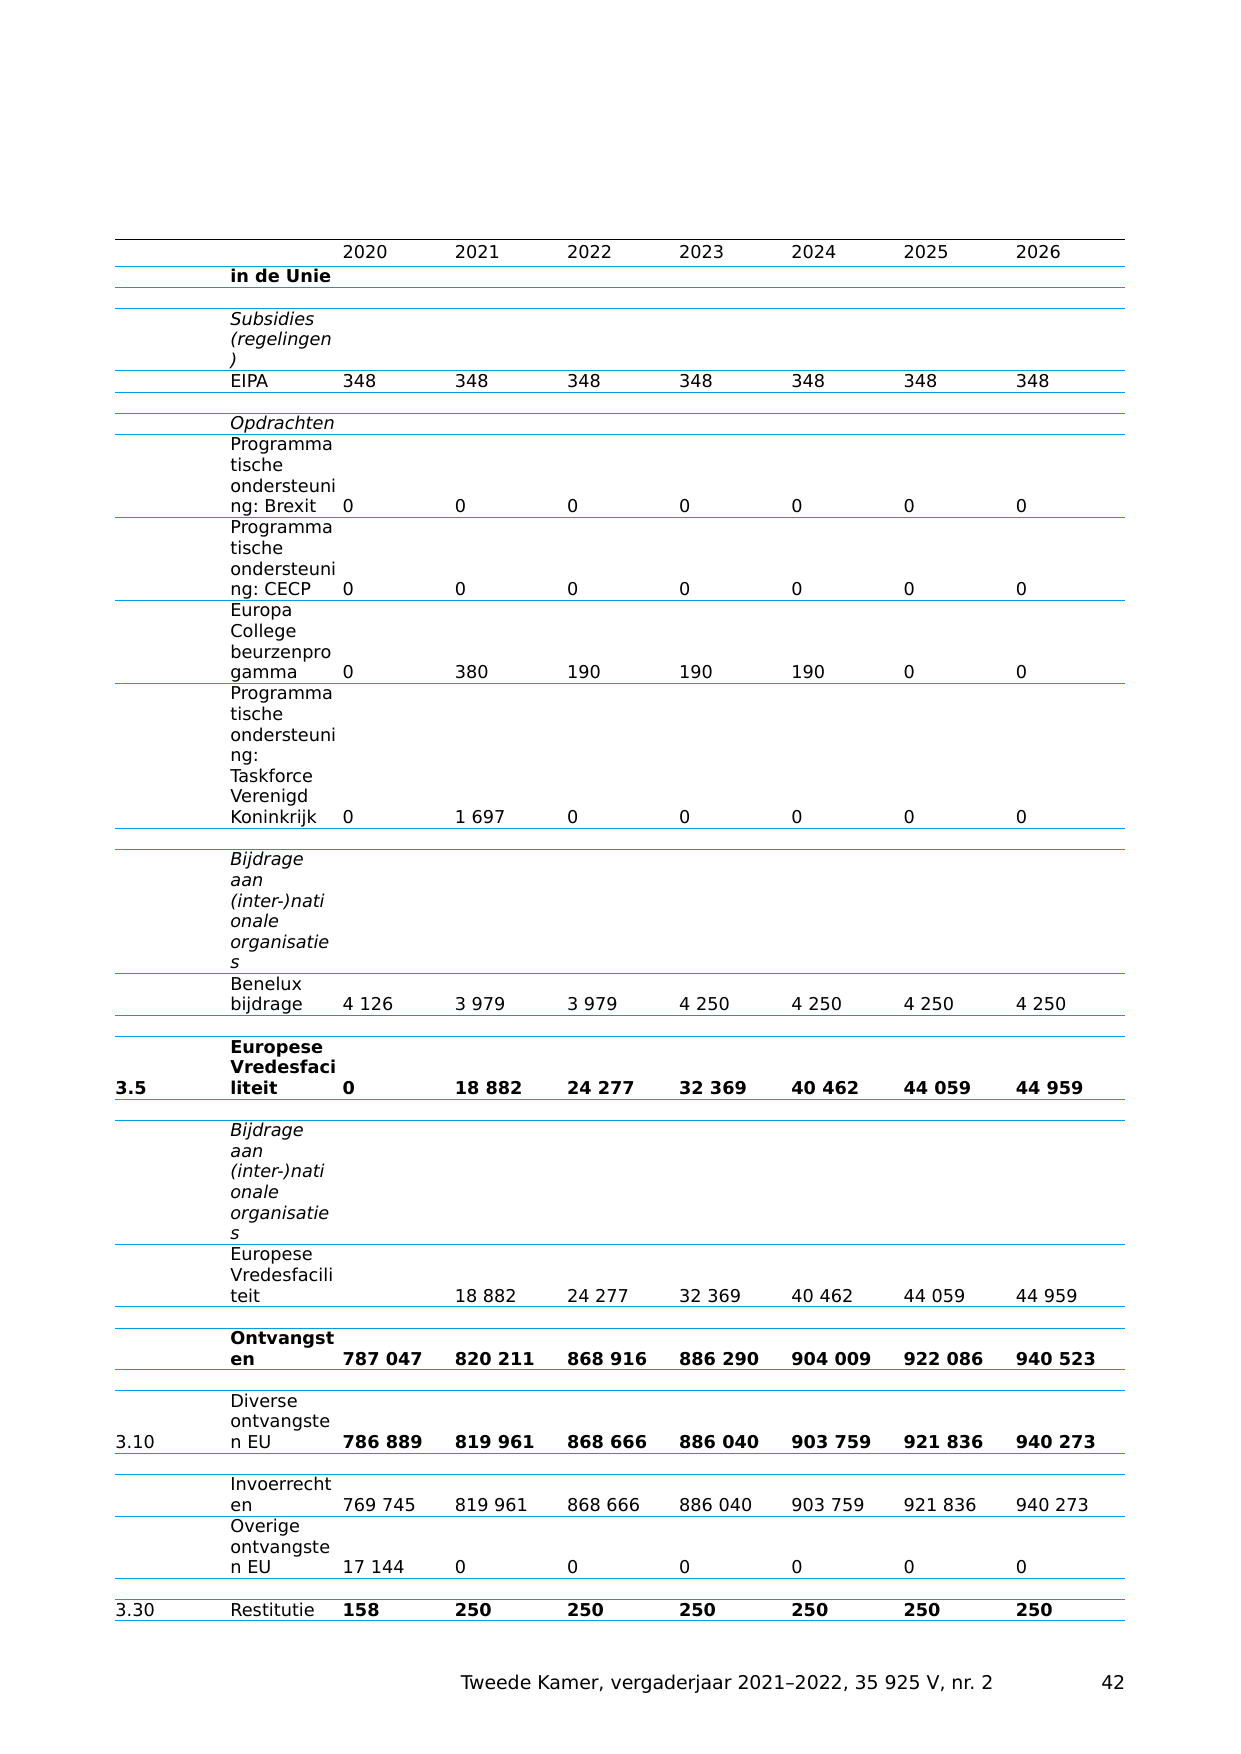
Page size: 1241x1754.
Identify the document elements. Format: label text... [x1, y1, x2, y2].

table_cell 4 126 [340, 974, 452, 1015]
table_cell [340, 1245, 452, 1306]
table_cell 348 [676, 371, 788, 391]
table_cell 2023 [676, 240, 788, 266]
table_cell Programmatische ondersteuning: Brexit [227, 435, 339, 517]
table_cell 40 462 [788, 1037, 900, 1098]
table_cell Invoerrechten [227, 1475, 339, 1516]
table_cell 886 290 [676, 1329, 788, 1369]
table_cell [340, 829, 452, 849]
table_cell 3.10 [115, 1391, 227, 1453]
table_cell EIPA [227, 371, 339, 391]
table_cell [900, 850, 1013, 973]
table_cell 250 [788, 1600, 900, 1620]
table_cell 2021 [452, 240, 564, 266]
table_cell Programmatische ondersteuning: CECP [227, 518, 339, 600]
table_cell 44 959 [1013, 1245, 1125, 1306]
table_cell Europa College beurzenprogamma [227, 601, 339, 683]
table_cell 250 [1013, 1600, 1125, 1620]
table_cell [676, 288, 788, 308]
table_cell [1013, 1016, 1125, 1036]
table_cell 4 250 [900, 974, 1013, 1015]
table_cell Opdrachten [227, 414, 339, 434]
table_cell [340, 1121, 452, 1244]
table_cell [900, 1100, 1013, 1119]
table_cell [115, 1579, 227, 1599]
table_cell 24 277 [564, 1245, 676, 1306]
table_cell Bijdrage aan (inter-)nationale organisaties [227, 850, 339, 973]
table_cell [340, 1100, 452, 1119]
table_cell 250 [564, 1600, 676, 1620]
table_cell [227, 393, 339, 413]
table_cell Diverse ontvangsten EU [227, 1391, 339, 1453]
table_cell [564, 1454, 676, 1474]
table_cell Subsidies (regelingen) [227, 309, 339, 370]
table_cell 0 [900, 435, 1013, 517]
table_cell [227, 1370, 339, 1390]
table_cell Restitutie [227, 1600, 339, 1620]
table_cell 787 047 [340, 1329, 452, 1369]
table_cell [676, 1370, 788, 1390]
table_cell 32 369 [676, 1245, 788, 1306]
table_cell [788, 1454, 900, 1474]
table_cell [115, 1329, 227, 1369]
table_cell [115, 1475, 227, 1516]
table_cell 4 250 [788, 974, 900, 1015]
table_cell [227, 829, 339, 849]
table_header Tabel 8 Tabel Budgettaire gevolgen van beleid art. 3 Effectieve Europese samenwerking (bedragen x € 1.000) [115, 191, 1125, 239]
table_cell 250 [900, 1600, 1013, 1620]
table_cell Bijdrage aan (inter-)nationale organisaties [227, 1121, 339, 1244]
table_cell 0 [1013, 435, 1125, 517]
table_cell 0 [1013, 601, 1125, 683]
table_cell [1013, 829, 1125, 849]
table_cell [1013, 288, 1125, 308]
table_cell [900, 1454, 1013, 1474]
table_cell [115, 601, 227, 683]
table_cell [452, 267, 564, 287]
table_cell [900, 414, 1013, 434]
table_cell 250 [452, 1600, 564, 1620]
table_cell 922 086 [900, 1329, 1013, 1369]
table_cell 32 369 [676, 1037, 788, 1098]
table_cell [788, 309, 900, 370]
table_cell 940 273 [1013, 1475, 1125, 1516]
table_cell [452, 1370, 564, 1390]
table_cell [900, 267, 1013, 287]
table_cell 190 [676, 601, 788, 683]
table_cell [900, 309, 1013, 370]
table_cell 904 009 [788, 1329, 900, 1369]
table_cell [227, 1307, 339, 1327]
table_cell [115, 684, 227, 828]
table_cell 348 [452, 371, 564, 391]
table_cell [115, 240, 227, 266]
table_cell [900, 829, 1013, 849]
table_cell 0 [452, 518, 564, 600]
table_cell [1013, 414, 1125, 434]
table_cell [788, 393, 900, 413]
table_cell [452, 829, 564, 849]
table_cell 886 040 [676, 1475, 788, 1516]
table_cell Ontvangsten [227, 1329, 339, 1369]
table_cell [340, 267, 452, 287]
table_cell [1013, 1454, 1125, 1474]
table_cell 0 [788, 518, 900, 600]
table_cell 3 979 [452, 974, 564, 1015]
table_cell 0 [564, 1517, 676, 1578]
table_cell [452, 414, 564, 434]
table_cell [564, 393, 676, 413]
table_cell [1013, 850, 1125, 973]
table_cell 868 666 [564, 1391, 676, 1453]
table_cell in de Unie [227, 267, 339, 287]
table_cell 44 059 [900, 1037, 1013, 1098]
table_cell [900, 288, 1013, 308]
table_cell 819 961 [452, 1475, 564, 1516]
table_cell [900, 1016, 1013, 1036]
table_cell 940 523 [1013, 1329, 1125, 1369]
table_cell [788, 288, 900, 308]
table_cell 2025 [900, 240, 1013, 266]
table_cell [452, 1454, 564, 1474]
table_cell 0 [452, 1517, 564, 1578]
table_cell [1013, 1307, 1125, 1327]
table_cell [340, 1370, 452, 1390]
table_cell [1013, 1100, 1125, 1119]
table_cell [452, 850, 564, 973]
table_cell [115, 518, 227, 600]
table_cell 921 836 [900, 1391, 1013, 1453]
table_cell [340, 393, 452, 413]
table_cell [564, 1121, 676, 1244]
table_cell [1013, 393, 1125, 413]
table_cell [227, 1454, 339, 1474]
table_cell 0 [788, 684, 900, 828]
table_cell 0 [564, 684, 676, 828]
table_cell 886 040 [676, 1391, 788, 1453]
table_cell [227, 1100, 339, 1119]
table_cell 868 916 [564, 1329, 676, 1369]
table_cell 769 745 [340, 1475, 452, 1516]
table_cell 190 [564, 601, 676, 683]
table_cell [676, 829, 788, 849]
table_cell 348 [788, 371, 900, 391]
table_cell [1013, 1579, 1125, 1599]
table_cell 44 959 [1013, 1037, 1125, 1098]
table_cell [115, 393, 227, 413]
table_cell 0 [900, 1517, 1013, 1578]
table_cell [115, 1100, 227, 1119]
table_cell 0 [788, 435, 900, 517]
table_cell [564, 267, 676, 287]
table_cell [564, 1579, 676, 1599]
table_cell [1013, 1121, 1125, 1244]
table_cell 0 [452, 435, 564, 517]
table_cell 17 144 [340, 1517, 452, 1578]
table_cell 0 [900, 684, 1013, 828]
table_cell [452, 1016, 564, 1036]
table_cell [452, 1307, 564, 1327]
table_cell Overige ontvangsten EU [227, 1517, 339, 1578]
table_cell [115, 850, 227, 973]
table_cell 0 [1013, 1517, 1125, 1578]
table_cell [676, 1307, 788, 1327]
table_cell [452, 1579, 564, 1599]
table_cell [676, 1016, 788, 1036]
table_cell [900, 1370, 1013, 1390]
table_cell [115, 1121, 227, 1244]
table_cell Programmatische ondersteuning: Taskforce Verenigd Koninkrijk [227, 684, 339, 828]
table_cell [564, 1307, 676, 1327]
table_cell 0 [340, 518, 452, 600]
table_cell [340, 414, 452, 434]
table_cell 44 059 [900, 1245, 1013, 1306]
table_cell 4 250 [1013, 974, 1125, 1015]
table_cell 2024 [788, 240, 900, 266]
table_cell [676, 1121, 788, 1244]
table_cell [227, 288, 339, 308]
table_cell 40 462 [788, 1245, 900, 1306]
table_cell [115, 1454, 227, 1474]
table_cell [676, 309, 788, 370]
table_cell [452, 288, 564, 308]
table_cell Europese Vredesfaciliteit [227, 1245, 339, 1306]
table_cell [788, 1307, 900, 1327]
table_cell [115, 1517, 227, 1578]
table_cell 3.5 [115, 1037, 227, 1098]
table_cell 2026 [1013, 240, 1125, 266]
table_cell [115, 829, 227, 849]
table_cell [564, 850, 676, 973]
table_cell [788, 1100, 900, 1119]
table_cell [564, 1016, 676, 1036]
table_cell [564, 288, 676, 308]
table_cell 18 882 [452, 1037, 564, 1098]
table_cell [788, 414, 900, 434]
table_cell 0 [1013, 518, 1125, 600]
table_cell Europese Vredesfaciliteit [227, 1037, 339, 1098]
table_cell 921 836 [900, 1475, 1013, 1516]
table_cell 348 [1013, 371, 1125, 391]
table_cell 250 [676, 1600, 788, 1620]
table_cell [115, 974, 227, 1015]
table_cell 3 979 [564, 974, 676, 1015]
table_cell [115, 1245, 227, 1306]
table_cell [564, 414, 676, 434]
table_cell [452, 1121, 564, 1244]
table_cell [1013, 309, 1125, 370]
table_cell [340, 1307, 452, 1327]
table_cell 158 [340, 1600, 452, 1620]
table_cell [115, 309, 227, 370]
table_cell 0 [564, 518, 676, 600]
table_cell 2022 [564, 240, 676, 266]
table_cell [788, 1370, 900, 1390]
table_cell 903 759 [788, 1475, 900, 1516]
table_cell [227, 240, 339, 266]
table_cell 0 [676, 684, 788, 828]
table_cell 24 277 [564, 1037, 676, 1098]
table_cell [1013, 1370, 1125, 1390]
table_cell 0 [340, 601, 452, 683]
table_cell 2020 [340, 240, 452, 266]
table_cell 348 [564, 371, 676, 391]
table_cell 4 250 [676, 974, 788, 1015]
table_cell [452, 1100, 564, 1119]
table_cell 903 759 [788, 1391, 900, 1453]
table_cell 0 [340, 435, 452, 517]
table_cell [452, 309, 564, 370]
table_cell 18 882 [452, 1245, 564, 1306]
table_cell 0 [676, 1517, 788, 1578]
table_cell [115, 1307, 227, 1327]
table_cell [227, 1579, 339, 1599]
table_cell 868 666 [564, 1475, 676, 1516]
table_cell [452, 393, 564, 413]
table_cell [676, 393, 788, 413]
table_cell [115, 371, 227, 391]
table_cell [340, 1579, 452, 1599]
table_cell 348 [340, 371, 452, 391]
table_cell [676, 1579, 788, 1599]
table_cell 3.30 [115, 1600, 227, 1620]
table_cell 786 889 [340, 1391, 452, 1453]
table_cell [788, 267, 900, 287]
table_cell [1013, 267, 1125, 287]
table_cell [676, 267, 788, 287]
table_cell 380 [452, 601, 564, 683]
table_cell [564, 309, 676, 370]
table_cell [340, 309, 452, 370]
table_cell [788, 1016, 900, 1036]
table_cell [115, 414, 227, 434]
table_cell 0 [900, 601, 1013, 683]
table_cell [340, 1016, 452, 1036]
table_cell [676, 850, 788, 973]
table_cell 0 [676, 435, 788, 517]
table_cell [115, 1370, 227, 1390]
table_cell [676, 1100, 788, 1119]
table_cell [788, 829, 900, 849]
table_cell 190 [788, 601, 900, 683]
table_cell [115, 288, 227, 308]
table_cell [115, 435, 227, 517]
table_cell [564, 1370, 676, 1390]
table_cell 0 [564, 435, 676, 517]
table_cell [340, 288, 452, 308]
table_cell Benelux bijdrage [227, 974, 339, 1015]
table_cell 0 [1013, 684, 1125, 828]
table_cell [115, 1016, 227, 1036]
table_cell [564, 1100, 676, 1119]
table_cell [788, 1121, 900, 1244]
table_cell 820 211 [452, 1329, 564, 1369]
table_cell 0 [340, 1037, 452, 1098]
table_cell [676, 1454, 788, 1474]
table_cell [340, 1454, 452, 1474]
table_cell [900, 1579, 1013, 1599]
table_cell [340, 850, 452, 973]
table_cell 0 [676, 518, 788, 600]
table_cell 0 [788, 1517, 900, 1578]
table_cell [900, 393, 1013, 413]
table_cell 0 [340, 684, 452, 828]
table_cell [564, 829, 676, 849]
table_cell [676, 414, 788, 434]
table_cell [788, 850, 900, 973]
table_cell 940 273 [1013, 1391, 1125, 1453]
table_cell [227, 1016, 339, 1036]
table_cell 1 697 [452, 684, 564, 828]
table_cell [115, 267, 227, 287]
table_cell 0 [900, 518, 1013, 600]
table_cell 819 961 [452, 1391, 564, 1453]
table_cell 348 [900, 371, 1013, 391]
table_cell [788, 1579, 900, 1599]
table_cell [900, 1121, 1013, 1244]
table_cell [900, 1307, 1013, 1327]
